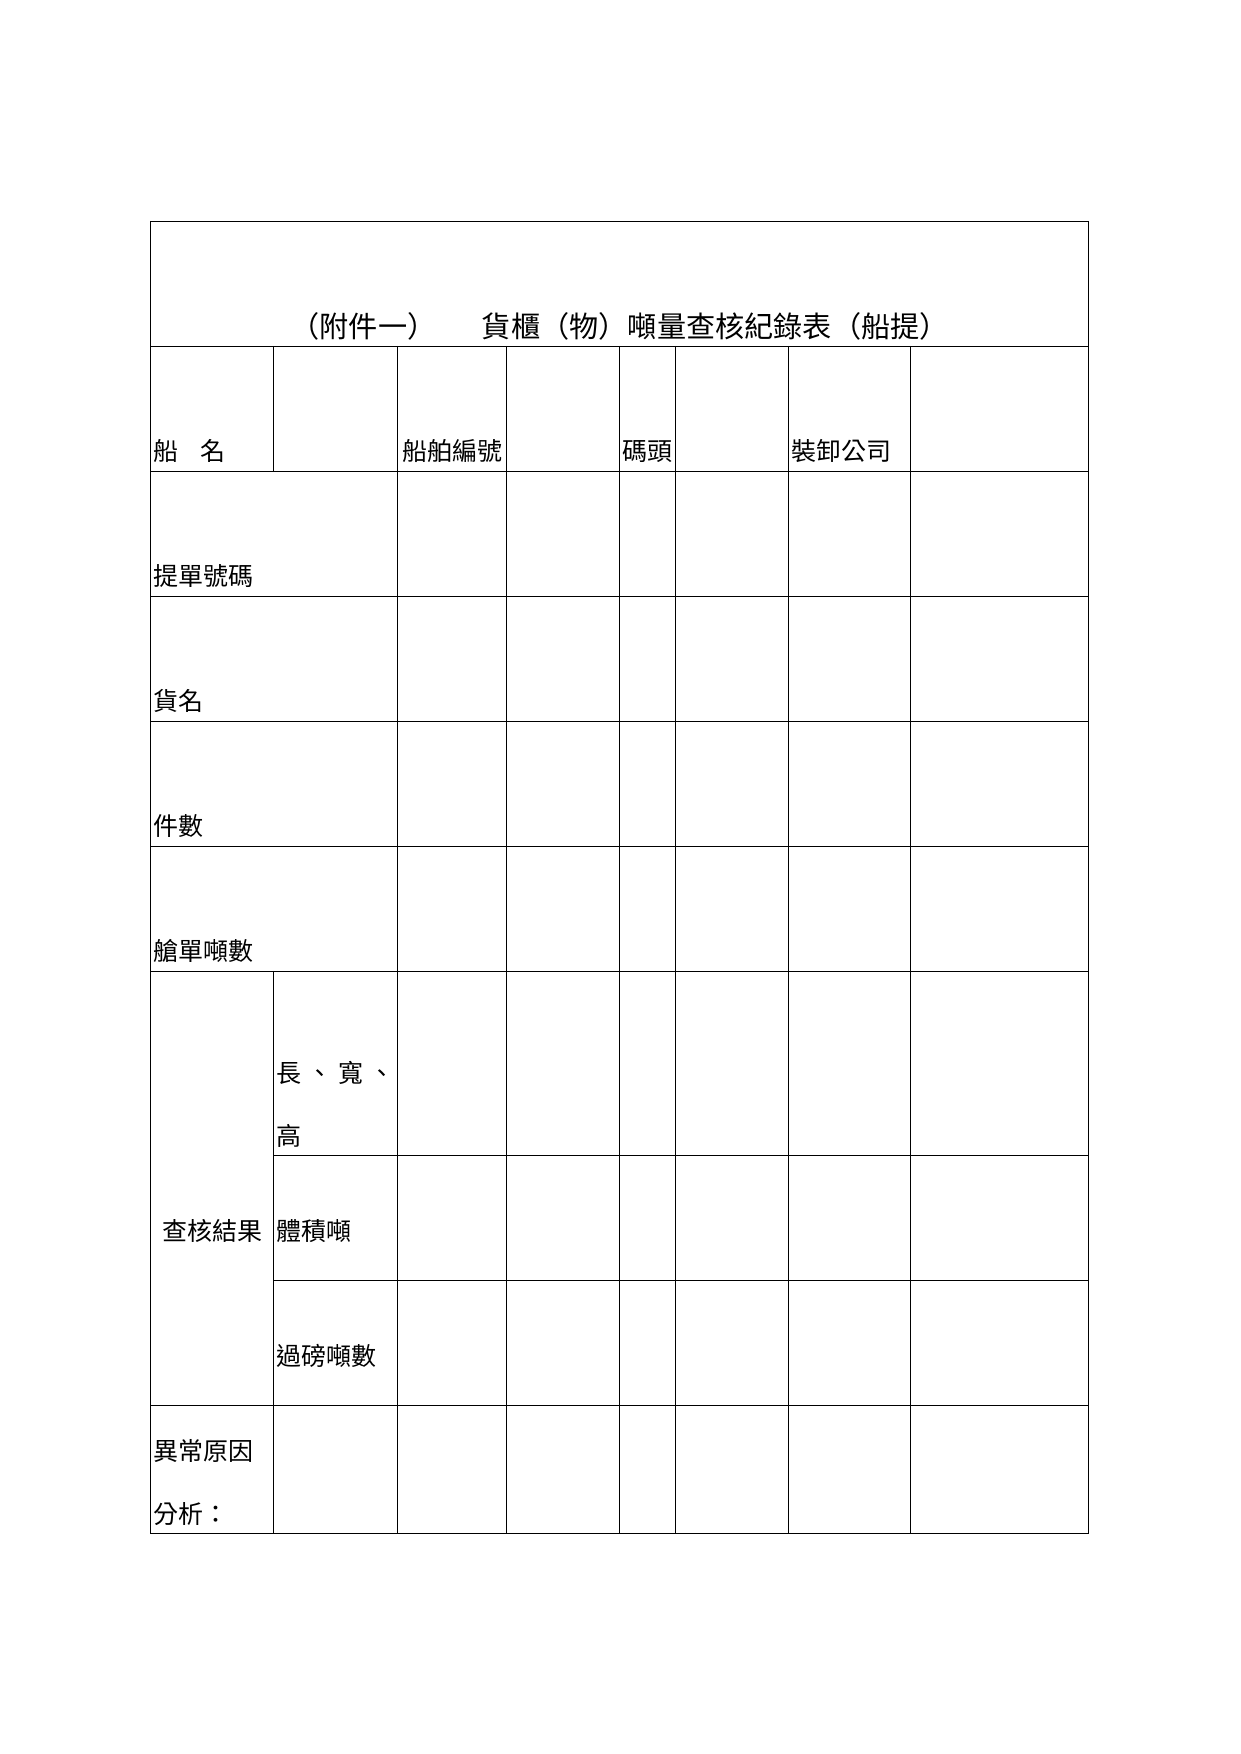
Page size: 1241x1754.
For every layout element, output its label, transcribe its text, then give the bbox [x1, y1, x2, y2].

table_cell [676, 347, 788, 471]
table_cell [620, 1281, 675, 1405]
table_cell [789, 1156, 910, 1280]
table_cell [398, 722, 506, 846]
table_cell [676, 597, 788, 721]
table_cell [789, 847, 910, 971]
table_cell 碼頭 [620, 347, 675, 471]
table_cell [507, 597, 619, 721]
table_cell [911, 472, 1088, 596]
table_cell [398, 1156, 506, 1280]
table_cell [789, 972, 910, 1155]
table_cell [789, 1281, 910, 1405]
table_cell 裝卸公司 [789, 347, 910, 471]
table_cell 體積噸 [274, 1156, 397, 1280]
table_header （附件一） 貨櫃（物）噸量查核紀錄表（船提） [151, 222, 1088, 346]
table_cell [620, 597, 675, 721]
table_cell 船舶編號 [398, 347, 506, 471]
table_cell [620, 972, 675, 1155]
table_cell [507, 722, 619, 846]
table_cell 件數 [151, 722, 397, 846]
table_cell [620, 847, 675, 971]
table_cell [620, 1406, 675, 1533]
table_cell [507, 847, 619, 971]
table_cell 提單號碼 [151, 472, 397, 596]
table_cell [620, 1156, 675, 1280]
table_cell 查核結果 [151, 972, 273, 1405]
table_cell [507, 1156, 619, 1280]
table_cell [676, 722, 788, 846]
table_cell [507, 1281, 619, 1405]
table_cell [911, 722, 1088, 846]
table_cell [676, 1281, 788, 1405]
table_cell 長、寬、高 [274, 972, 397, 1155]
table_cell [398, 472, 506, 596]
table_cell [620, 722, 675, 846]
table_cell [911, 1281, 1088, 1405]
table_cell [911, 847, 1088, 971]
table_cell [789, 1406, 910, 1533]
table_cell [676, 472, 788, 596]
table_cell 船 名 [151, 347, 273, 471]
table_cell [911, 597, 1088, 721]
table_cell [507, 972, 619, 1155]
table_cell [507, 472, 619, 596]
table_cell [398, 1281, 506, 1405]
table_cell 過磅噸數 [274, 1281, 397, 1405]
table_cell 貨名 [151, 597, 397, 721]
table_cell [911, 1156, 1088, 1280]
table_cell [398, 597, 506, 721]
table_cell [274, 1406, 397, 1533]
table_cell [398, 972, 506, 1155]
table_cell [620, 472, 675, 596]
table_cell [789, 472, 910, 596]
table_cell [676, 1156, 788, 1280]
table_cell [398, 847, 506, 971]
table_cell [911, 1406, 1088, 1533]
table_cell [789, 722, 910, 846]
table_cell [676, 1406, 788, 1533]
table_cell [789, 597, 910, 721]
table_cell [911, 972, 1088, 1155]
table_cell [676, 972, 788, 1155]
table_cell [274, 347, 397, 471]
table_cell [398, 1406, 506, 1533]
table_cell [507, 347, 619, 471]
table_cell 異常原因分析： [151, 1406, 273, 1533]
table_cell [507, 1406, 619, 1533]
table_cell [911, 347, 1088, 471]
table_cell 艙單噸數 [151, 847, 397, 971]
table_cell [676, 847, 788, 971]
